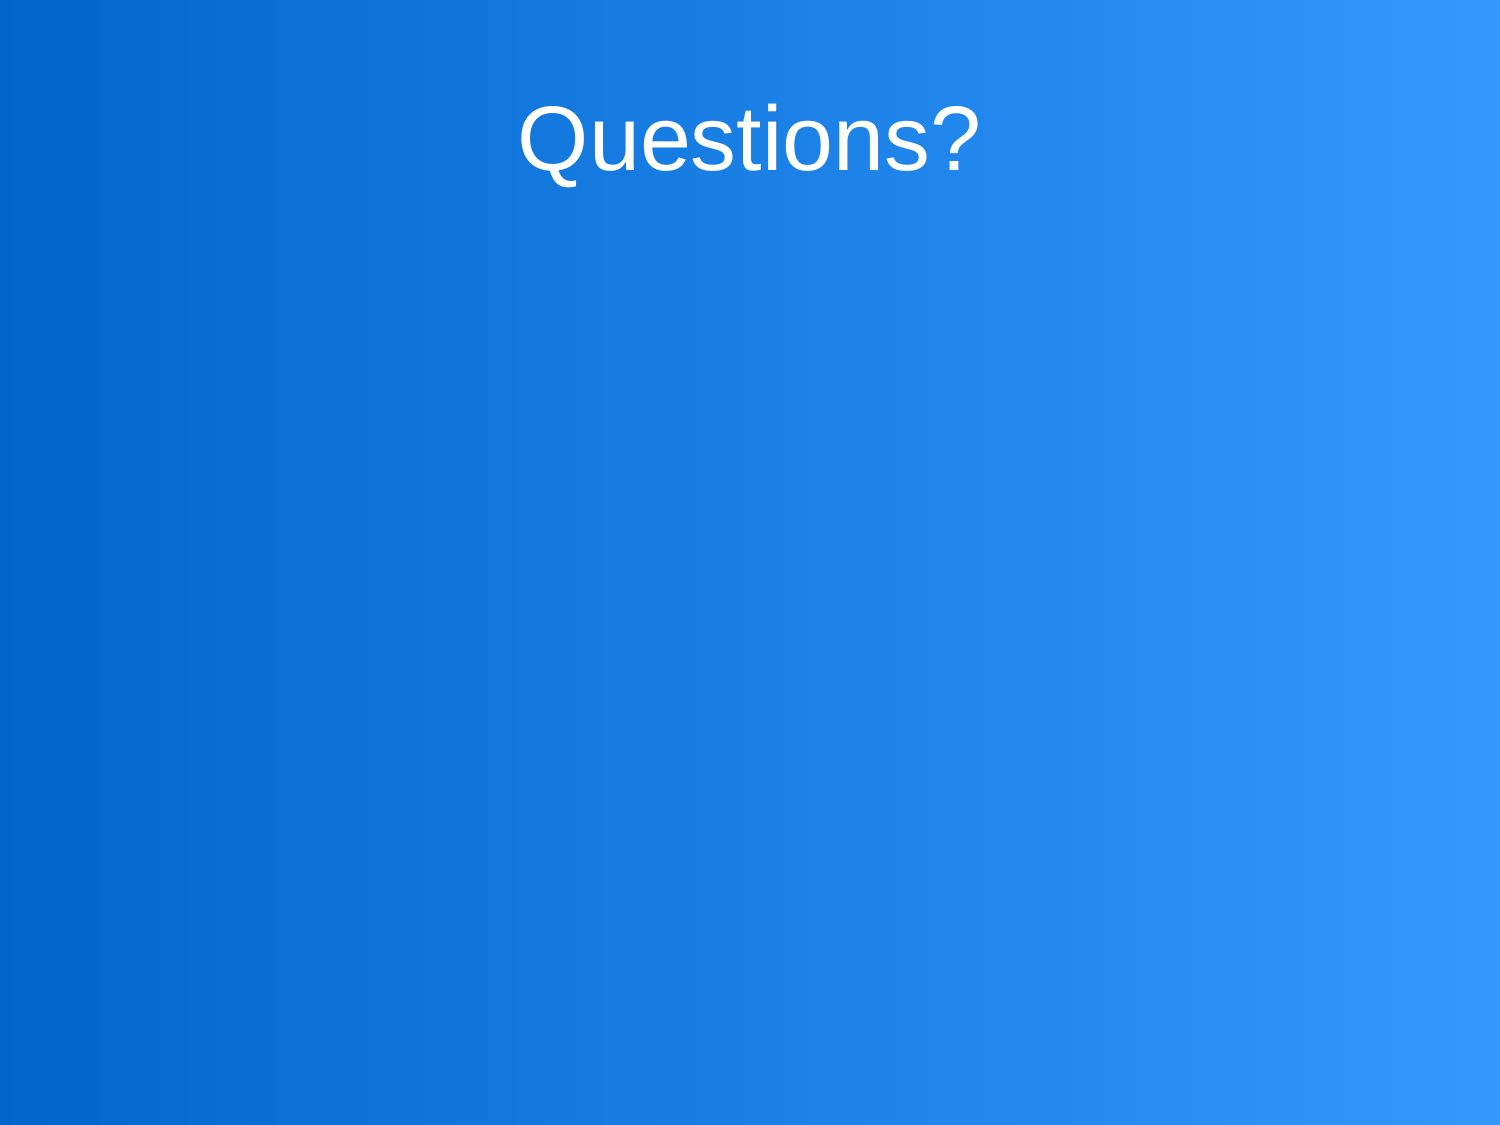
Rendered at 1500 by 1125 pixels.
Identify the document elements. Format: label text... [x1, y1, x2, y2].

title Questions? [75, 45, 1426, 233]
